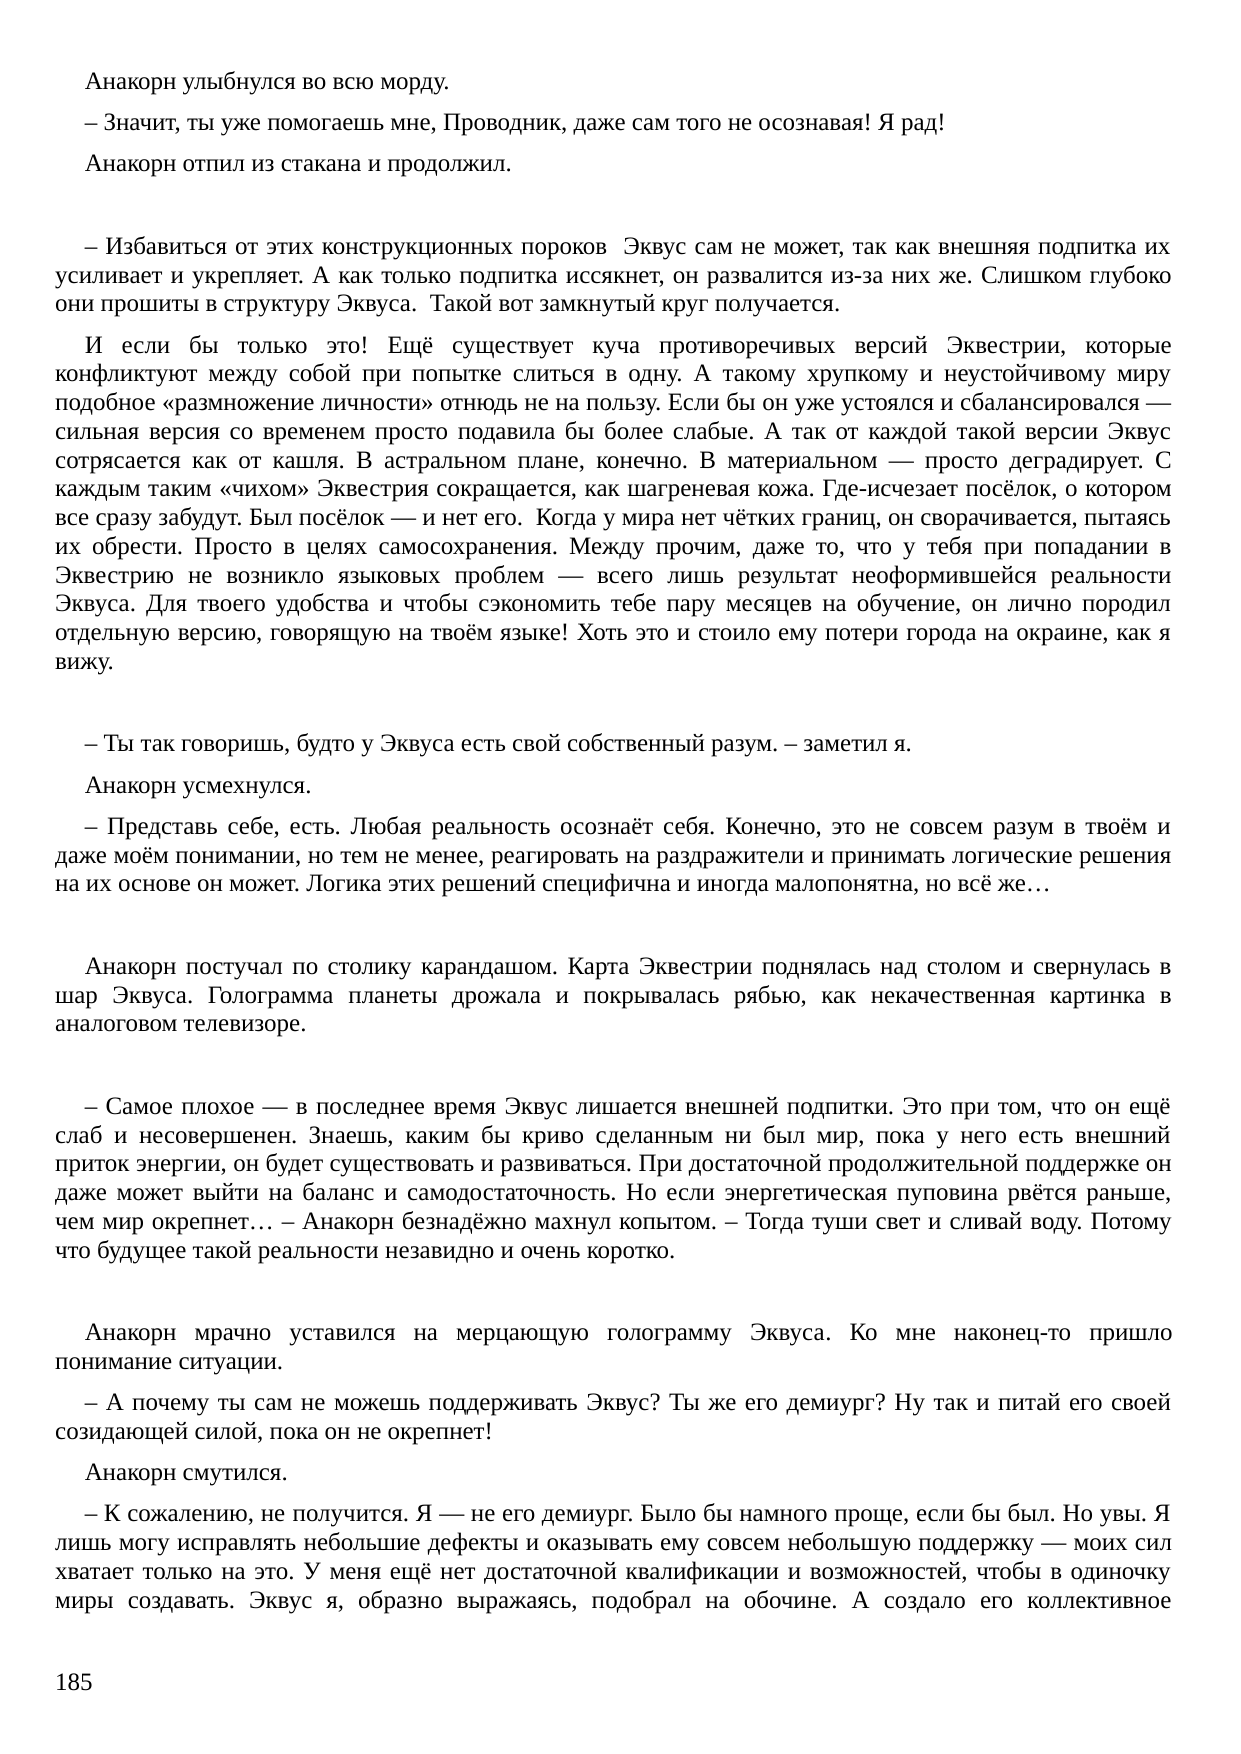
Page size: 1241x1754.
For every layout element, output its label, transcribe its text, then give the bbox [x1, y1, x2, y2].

text – К сожалению, не получится. Я — не его демиург. Было бы намного проще, если бы был. Но увы. Я лишь могу исправлять небольшие дефекты и оказывать ему совсем небольшую поддержку — моих сил хватает только на это. У меня ещё нет достаточной квалификации и возможностей, чтобы в одиночку миры создавать. Эквус я, образно выражаясь, подобрал на обочине. А создало его коллективное [55, 1498, 1173, 1613]
text Анакорн мрачно уставился на мерцающую голограмму Эквуса. Ко мне наконец-то пришло понимание ситуации. [55, 1317, 1173, 1375]
text – Самое плохое — в последнее время Эквус лишается внешней подпитки. Это при том, что он ещё слаб и несовершенен. Знаешь, каким бы криво сделанным ни был мир, пока у него есть внешний приток энергии, он будет существовать и развиваться. При достаточной продолжительной поддержке он даже может выйти на баланс и самодостаточность. Но если энергетическая пуповина рвётся раньше, чем мир окрепнет… – Анакорн безнадёжно махнул копытом. – Тогда туши свет и сливай воду. Потому что будущее такой реальности незавидно и очень коротко. [55, 1091, 1173, 1263]
text – Ты так говоришь, будто у Эквуса есть свой собственный разум. – заметил я. [55, 728, 1173, 757]
text – Значит, ты уже помогаешь мне, Проводник, даже сам того не осознавая! Я рад! [55, 107, 1173, 136]
text Анакорн постучал по столику карандашом. Карта Эквестрии поднялась над столом и свернулась в шар Эквуса. Голограмма планеты дрожала и покрывалась рябью, как некачественная картинка в аналоговом телевизоре. [55, 951, 1173, 1037]
text Анакорн улыбнулся во всю морду. [55, 66, 1173, 95]
text – А почему ты сам не можешь поддерживать Эквус? Ты же его демиург? Ну так и питай его своей созидающей силой, пока он не окрепнет! [55, 1387, 1173, 1445]
text Анакорн смутился. [55, 1457, 1173, 1486]
text И если бы только это! Ещё существует куча противоречивых версий Эквестрии, которые конфликтуют между собой при попытке слиться в одну. А такому хрупкому и неустойчивому миру подобное «размножение личности» отнюдь не на пользу. Если бы он уже устоялся и сбалансировался — сильная версия со временем просто подавила бы более слабые. А так от каждой такой версии Эквус сотрясается как от кашля. В астральном плане, конечно. В материальном — просто деградирует. С каждым таким «чихом» Эквестрия сокращается, как шагреневая кожа. Где-исчезает посёлок, о котором все сразу забудут. Был посёлок — и нет его. Когда у мира нет чётких границ, он сворачивается, пытаясь их обрести. Просто в целях самосохранения. Между прочим, даже то, что у тебя при попадании в Эквестрию не возникло языковых проблем — всего лишь результат неоформившейся реальности Эквуса. Для твоего удобства и чтобы сэкономить тебе пару месяцев на обучение, он лично породил отдельную версию, говорящую на твоём языке! Хоть это и стоило ему потери города на окраине, как я вижу. [55, 330, 1173, 675]
text Анакорн усмехнулся. [55, 770, 1173, 798]
text – Представь себе, есть. Любая реальность осознаёт себя. Конечно, это не совсем разум в твоём и даже моём понимании, но тем не менее, реагировать на раздражители и принимать логические решения на их основе он может. Логика этих решений специфична и иногда малопонятна, но всё же… [55, 811, 1173, 897]
text Анакорн отпил из стакана и продолжил. [55, 148, 1173, 177]
text – Избавиться от этих конструкционных пороков Эквус сам не может, так как внешняя подпитка их усиливает и укрепляет. А как только подпитка иссякнет, он развалится из-за них же. Слишком глубоко они прошиты в структуру Эквуса. Такой вот замкнутый круг получается. [55, 231, 1173, 317]
